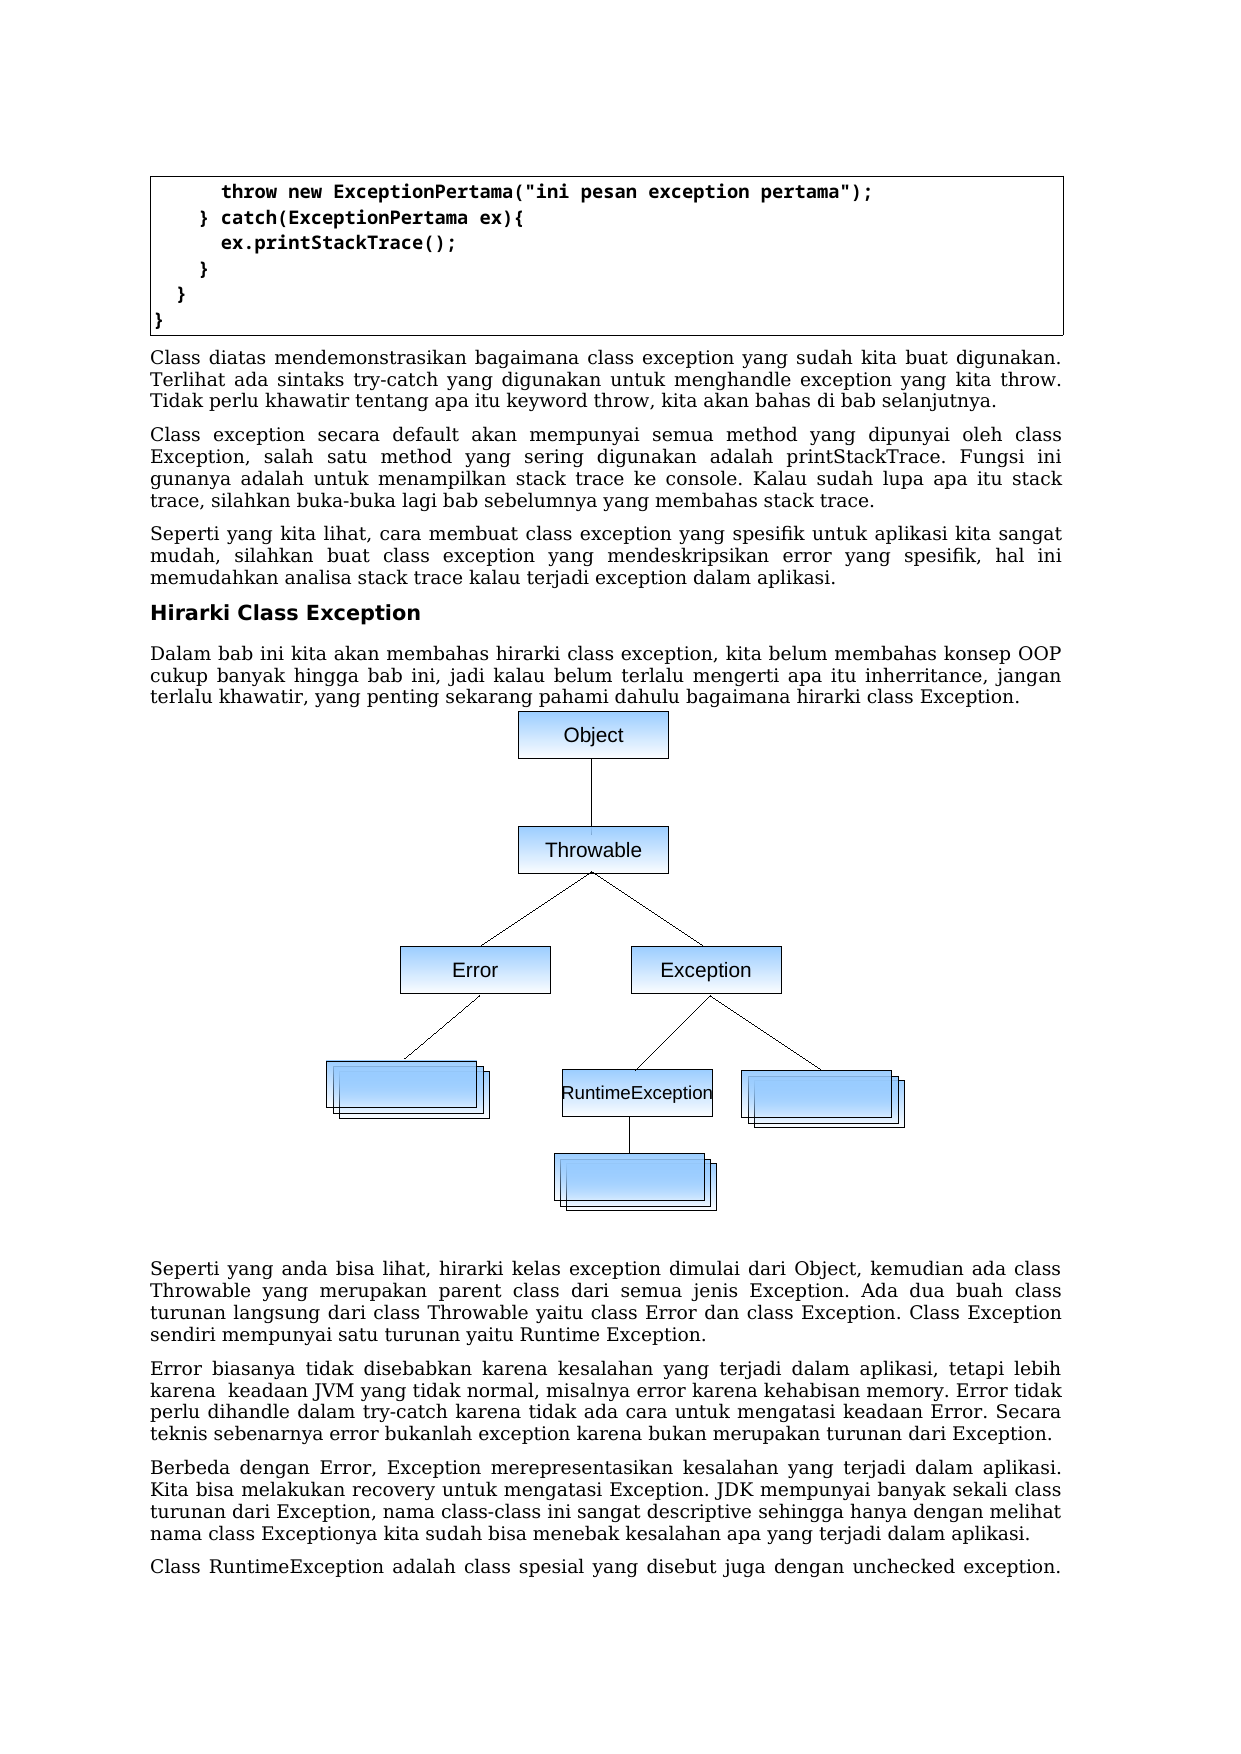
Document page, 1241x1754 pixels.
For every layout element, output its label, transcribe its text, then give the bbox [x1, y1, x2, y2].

text Error biasanya tidak disebabkan karena kesalahan yang terjadi dalam aplikasi, tetapi lebih karena keadaan JVM yang tidak normal, misalnya error karena kehabisan memory. Error tidak perlu dihandle dalam try-catch karena tidak ada cara untuk mengatasi keadaan Error. Secara teknis sebenarnya error bukanlah exception karena bukan merupakan turunan dari Exception. [150, 1358, 1063, 1445]
text Class RuntimeException adalah class spesial yang disebut juga dengan unchecked exception. [150, 1556, 1063, 1578]
subtitle Hirarki Class Exception [150, 601, 1063, 625]
text } [151, 252, 1063, 278]
text Berbeda dengan Error, Exception merepresentasikan kesalahan yang terjadi dalam aplikasi. Kita bisa melakukan recovery untuk mengatasi Exception. JDK mempunyai banyak sekali class turunan dari Exception, nama class-class ini sangat descriptive sehingga hanya dengan melihat nama class Exceptionya kita sudah bisa menebak kesalahan apa yang terjadi dalam aplikasi. [150, 1457, 1063, 1544]
text } catch(ExceptionPertama ex){ [151, 201, 1063, 227]
text } [151, 303, 1063, 335]
text Seperti yang anda bisa lihat, hirarki kelas exception dimulai dari Object, kemudian ada class Throwable yang merupakan parent class dari semua jenis Exception. Ada dua buah class turunan langsung dari class Throwable yaitu class Error dan class Exception. Class Exception sendiri mempunyai satu turunan yaitu Runtime Exception. [150, 1258, 1063, 1346]
text throw new ExceptionPertama("ini pesan exception pertama"); [151, 177, 1063, 201]
text Class exception secara default akan mempunyai semua method yang dipunyai oleh class Exception, salah satu method yang sering digunakan adalah printStackTrace. Fungsi ini gunanya adalah untuk menampilkan stack trace ke console. Kalau sudah lupa apa itu stack trace, silahkan buka-buka lagi bab sebelumnya yang membahas stack trace. [150, 424, 1063, 512]
text Seperti yang kita lihat, cara membuat class exception yang spesifik untuk aplikasi kita sangat mudah, silahkan buat class exception yang mendeskripsikan error yang spesifik, hal ini memudahkan analisa stack trace kalau terjadi exception dalam aplikasi. [150, 523, 1063, 589]
text Dalam bab ini kita akan membahas hirarki class exception, kita belum membahas konsep OOP cukup banyak hingga bab ini, jadi kalau belum terlalu mengerti apa itu inherritance, jangan terlalu khawatir, yang penting sekarang pahami dahulu bagaimana hirarki class Exception. [150, 643, 1063, 708]
text ex.printStackTrace(); [151, 227, 1063, 252]
text } [151, 278, 1063, 303]
text Class diatas mendemonstrasikan bagaimana class exception yang sudah kita buat digunakan. Terlihat ada sintaks try-catch yang digunakan untuk menghandle exception yang kita throw. Tidak perlu khawatir tentang apa itu keyword throw, kita akan bahas di bab selanjutnya. [150, 347, 1063, 412]
